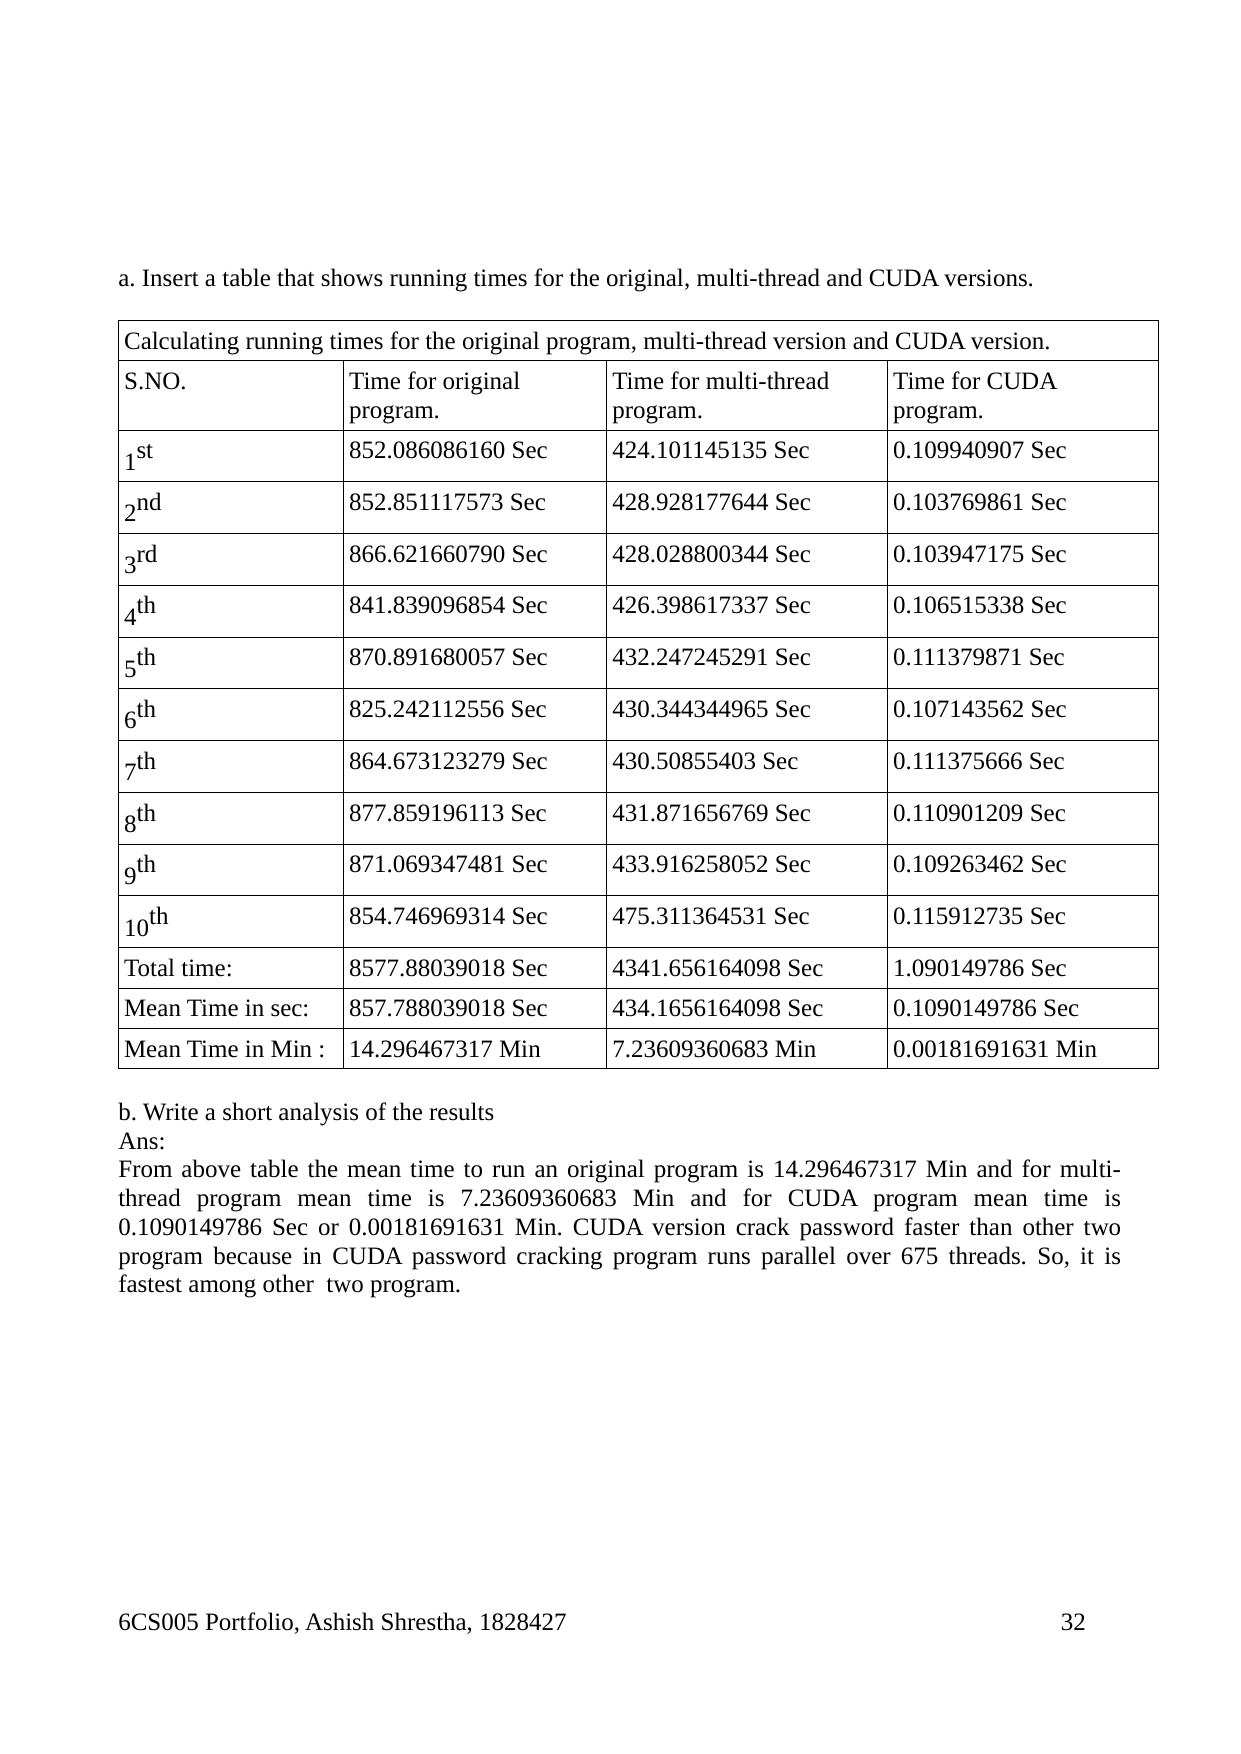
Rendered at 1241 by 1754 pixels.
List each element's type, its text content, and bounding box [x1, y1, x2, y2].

table_cell 424.101145135 Sec [607, 431, 887, 481]
table_cell 431.871656769 Sec [607, 793, 887, 844]
table_cell 0.107143562 Sec [888, 689, 1158, 740]
table_cell S.NO. [119, 361, 343, 429]
table_cell 434.1656164098 Sec [607, 989, 887, 1028]
table_cell 0.111379871 Sec [888, 638, 1158, 688]
table_cell 864.673123279 Sec [344, 741, 606, 792]
table_cell Time for original program. [344, 361, 606, 429]
text From above table the mean time to run an original program is 14.296467317 Min and for multi-thread program mean time is 7.23609360683 Min and for CUDA program mean time is 0.1090149786 Sec or 0.00181691631 Min. CUDA version crack password faster than other two program because in CUDA password cracking program runs parallel over 675 threads. So, it is fastest among other two program. [118, 1154, 1122, 1298]
table_cell 871.069347481 Sec [344, 845, 606, 895]
table_cell 4341.656164098 Sec [607, 948, 887, 987]
table_cell Mean Time in sec: [119, 989, 343, 1028]
table_cell 4th [119, 586, 343, 637]
table_cell 5th [119, 638, 343, 688]
table_cell 2nd [119, 482, 343, 533]
table_cell 0.115912735 Sec [888, 896, 1158, 947]
table_cell 6th [119, 689, 343, 740]
table_cell 426.398617337 Sec [607, 586, 887, 637]
table_cell 852.851117573 Sec [344, 482, 606, 533]
table_cell 428.028800344 Sec [607, 534, 887, 585]
table_header Calculating running times for the original program, multi-thread version and CUDA version. [119, 321, 1158, 360]
table_cell 0.111375666 Sec [888, 741, 1158, 792]
table_cell 1st [119, 431, 343, 481]
text a. Insert a table that shows running times for the original, multi-thread and CUDA versions. [118, 263, 1122, 291]
table_cell Time for CUDA program. [888, 361, 1158, 429]
table_cell 857.788039018 Sec [344, 989, 606, 1028]
table_cell 0.00181691631 Min [888, 1029, 1158, 1068]
table_cell 7th [119, 741, 343, 792]
text Ans: [118, 1126, 1122, 1154]
table_cell 0.110901209 Sec [888, 793, 1158, 844]
table_cell 475.311364531 Sec [607, 896, 887, 947]
table_cell 3rd [119, 534, 343, 585]
table_cell 9th [119, 845, 343, 895]
table_cell 10th [119, 896, 343, 947]
table_cell 825.242112556 Sec [344, 689, 606, 740]
table_cell 8577.88039018 Sec [344, 948, 606, 987]
table_cell 870.891680057 Sec [344, 638, 606, 688]
table_cell 0.103769861 Sec [888, 482, 1158, 533]
table_cell 432.247245291 Sec [607, 638, 887, 688]
table_cell 0.109940907 Sec [888, 431, 1158, 481]
table_cell 8th [119, 793, 343, 844]
table_cell 1.090149786 Sec [888, 948, 1158, 987]
text b. Write a short analysis of the results [118, 1097, 1122, 1126]
table_cell 854.746969314 Sec [344, 896, 606, 947]
table_cell 0.109263462 Sec [888, 845, 1158, 895]
table_cell 841.839096854 Sec [344, 586, 606, 637]
table_cell 433.916258052 Sec [607, 845, 887, 895]
table_cell Total time: [119, 948, 343, 987]
table_cell 0.106515338 Sec [888, 586, 1158, 637]
table_cell 0.103947175 Sec [888, 534, 1158, 585]
table_cell 428.928177644 Sec [607, 482, 887, 533]
table_cell Time for multi-thread program. [607, 361, 887, 429]
table_cell 430.344344965 Sec [607, 689, 887, 740]
table_cell 852.086086160 Sec [344, 431, 606, 481]
table_cell 877.859196113 Sec [344, 793, 606, 844]
table_cell 0.1090149786 Sec [888, 989, 1158, 1028]
table_cell Mean Time in Min : [119, 1029, 343, 1068]
table_cell 866.621660790 Sec [344, 534, 606, 585]
table_cell 14.296467317 Min [344, 1029, 606, 1068]
table_cell 7.23609360683 Min [607, 1029, 887, 1068]
table_cell 430.50855403 Sec [607, 741, 887, 792]
